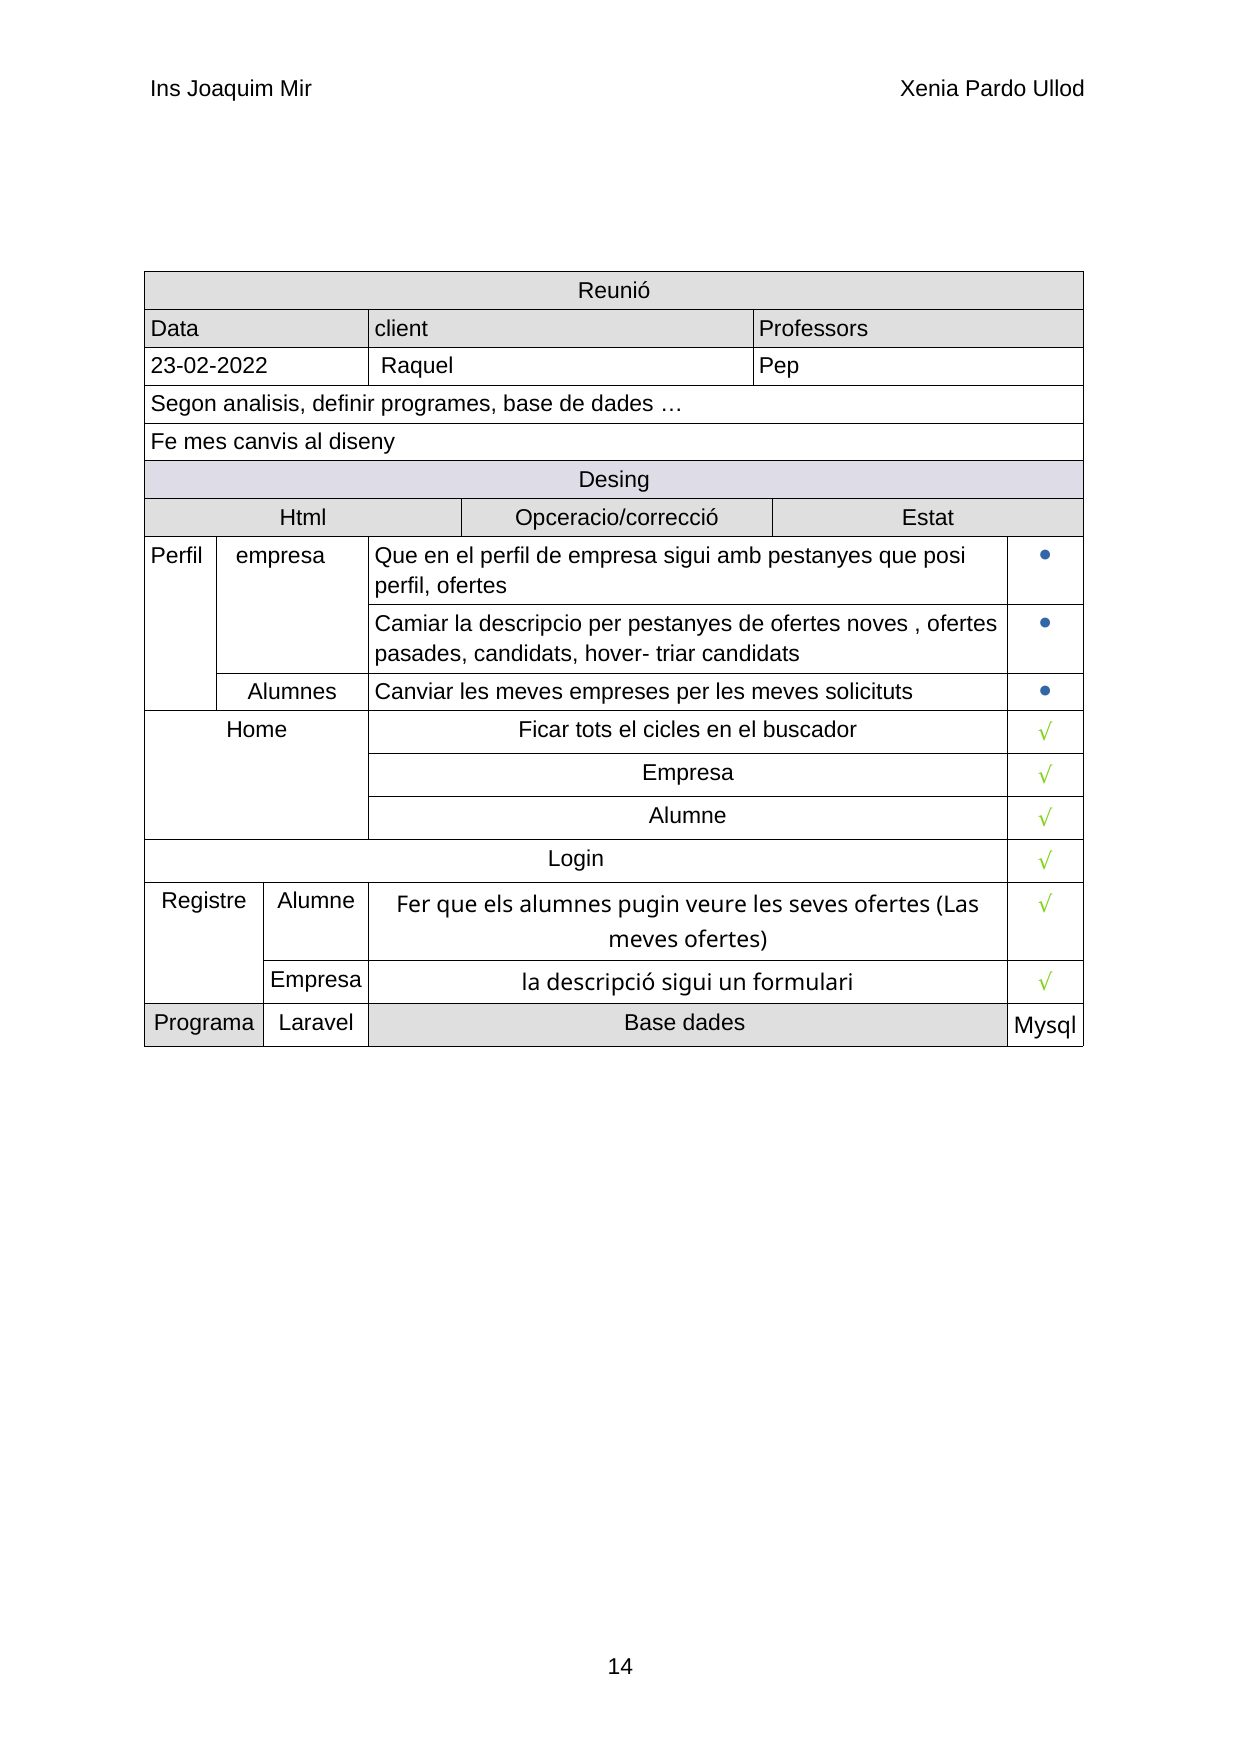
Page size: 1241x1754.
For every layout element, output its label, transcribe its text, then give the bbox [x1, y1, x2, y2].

table_cell la descripció sigui un formulari [369, 961, 1007, 1003]
table_cell Fer que els alumnes pugin veure les seves ofertes (Las meves ofertes) [369, 883, 1007, 960]
table_cell √ [1008, 754, 1083, 796]
table_cell Data [145, 310, 368, 347]
table_cell √ [1008, 883, 1083, 960]
table_cell Alumne [369, 797, 1007, 839]
table_cell ● [1008, 674, 1083, 710]
table_cell √ [1008, 711, 1083, 753]
table_cell Estat [773, 499, 1083, 536]
table_header Reunió [145, 272, 1083, 309]
table_cell Alumnes [217, 674, 368, 710]
table_cell √ [1008, 797, 1083, 839]
table_cell Perfil [145, 537, 216, 710]
table_cell Professors [754, 310, 1083, 347]
table_cell Camiar la descripcio per pestanyes de ofertes noves , ofertes pasades, candidats, hover- triar candidats [369, 605, 1007, 672]
table_cell Base dades [369, 1004, 1007, 1046]
table_cell √ [1008, 840, 1083, 882]
table_cell Mysql [1008, 1004, 1083, 1046]
table_cell Alumne [264, 883, 368, 960]
table_cell Empresa [369, 754, 1007, 796]
table_cell Opceracio/correcció [462, 499, 772, 536]
table_cell Fe mes canvis al diseny [145, 424, 1083, 460]
table_cell Canviar les meves empreses per les meves solicituts [369, 674, 1007, 710]
table_cell 23-02-2022 [145, 348, 368, 384]
table_cell Login [145, 840, 1007, 882]
table_cell empresa [217, 537, 368, 672]
table_cell ● [1008, 537, 1083, 604]
table_cell Ficar tots el cicles en el buscador [369, 711, 1007, 753]
table_cell Home [145, 711, 368, 839]
table_cell ● [1008, 605, 1083, 672]
table_cell Desing [145, 461, 1083, 498]
table_cell Segon analisis, definir programes, base de dades … [145, 386, 1083, 422]
table_cell Laravel [264, 1004, 368, 1046]
table_cell Pep [754, 348, 1083, 384]
table_cell Que en el perfil de empresa sigui amb pestanyes que posi perfil, ofertes [369, 537, 1007, 604]
table_cell Registre [145, 883, 263, 1003]
table_cell Programa [145, 1004, 263, 1046]
table_cell Empresa [264, 961, 368, 1003]
table_cell Html [145, 499, 461, 536]
table_cell √ [1008, 961, 1083, 1003]
table_cell Raquel [369, 348, 753, 384]
table_cell client [369, 310, 753, 347]
